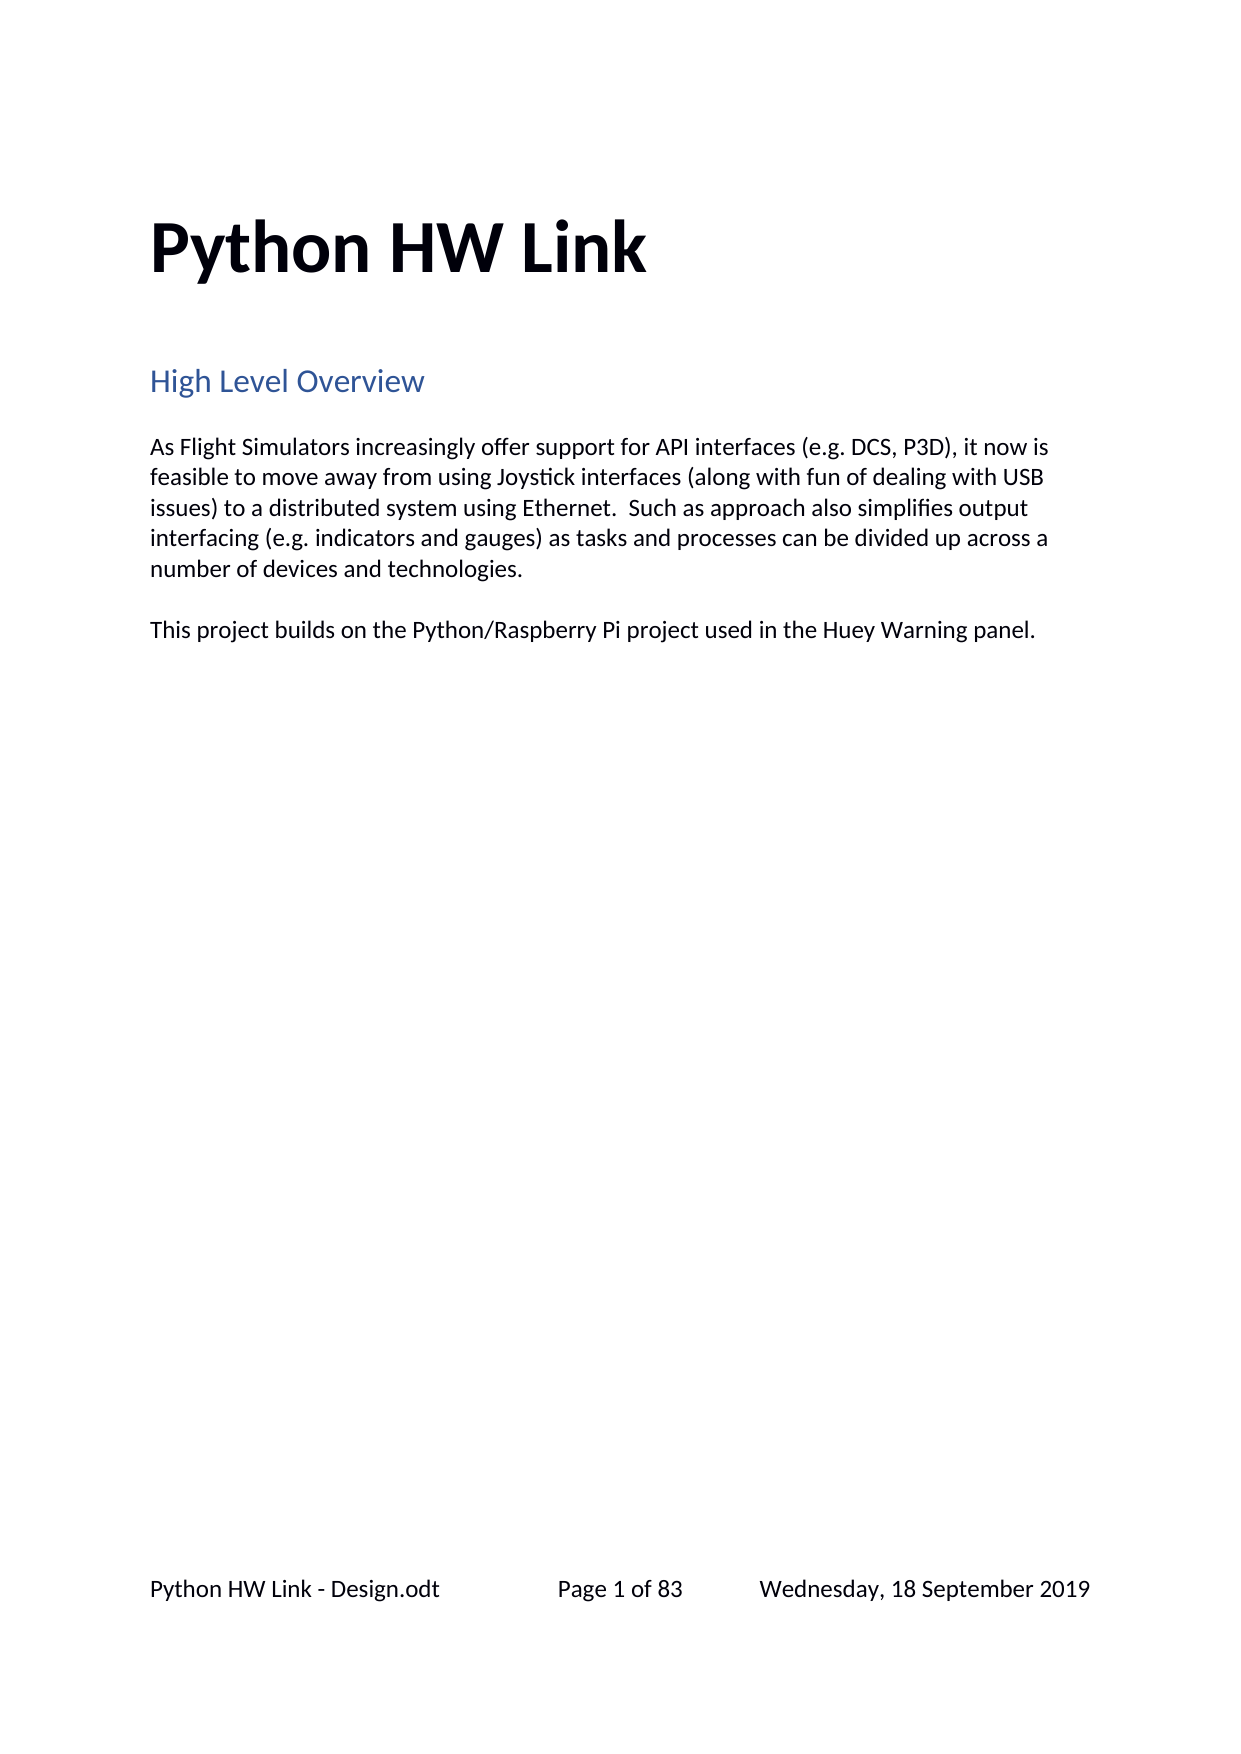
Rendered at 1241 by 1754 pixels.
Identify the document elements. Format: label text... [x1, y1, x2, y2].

text This project builds on the Python/Raspberry Pi project used in the Huey Warning panel. [150, 614, 1090, 644]
text As Flight Simulators increasingly offer support for API interfaces (e.g. DCS, P3D), it now is feasible to move away from using Joystick interfaces (along with fun of dealing with USB issues) to a distributed system using Ethernet. Such as approach also simplifies output interfacing (e.g. indicators and gauges) as tasks and processes can be divided up across a number of devices and technologies. [150, 431, 1090, 583]
subtitle High Level Overview [150, 359, 1090, 400]
title Python HW Link [150, 200, 1090, 292]
